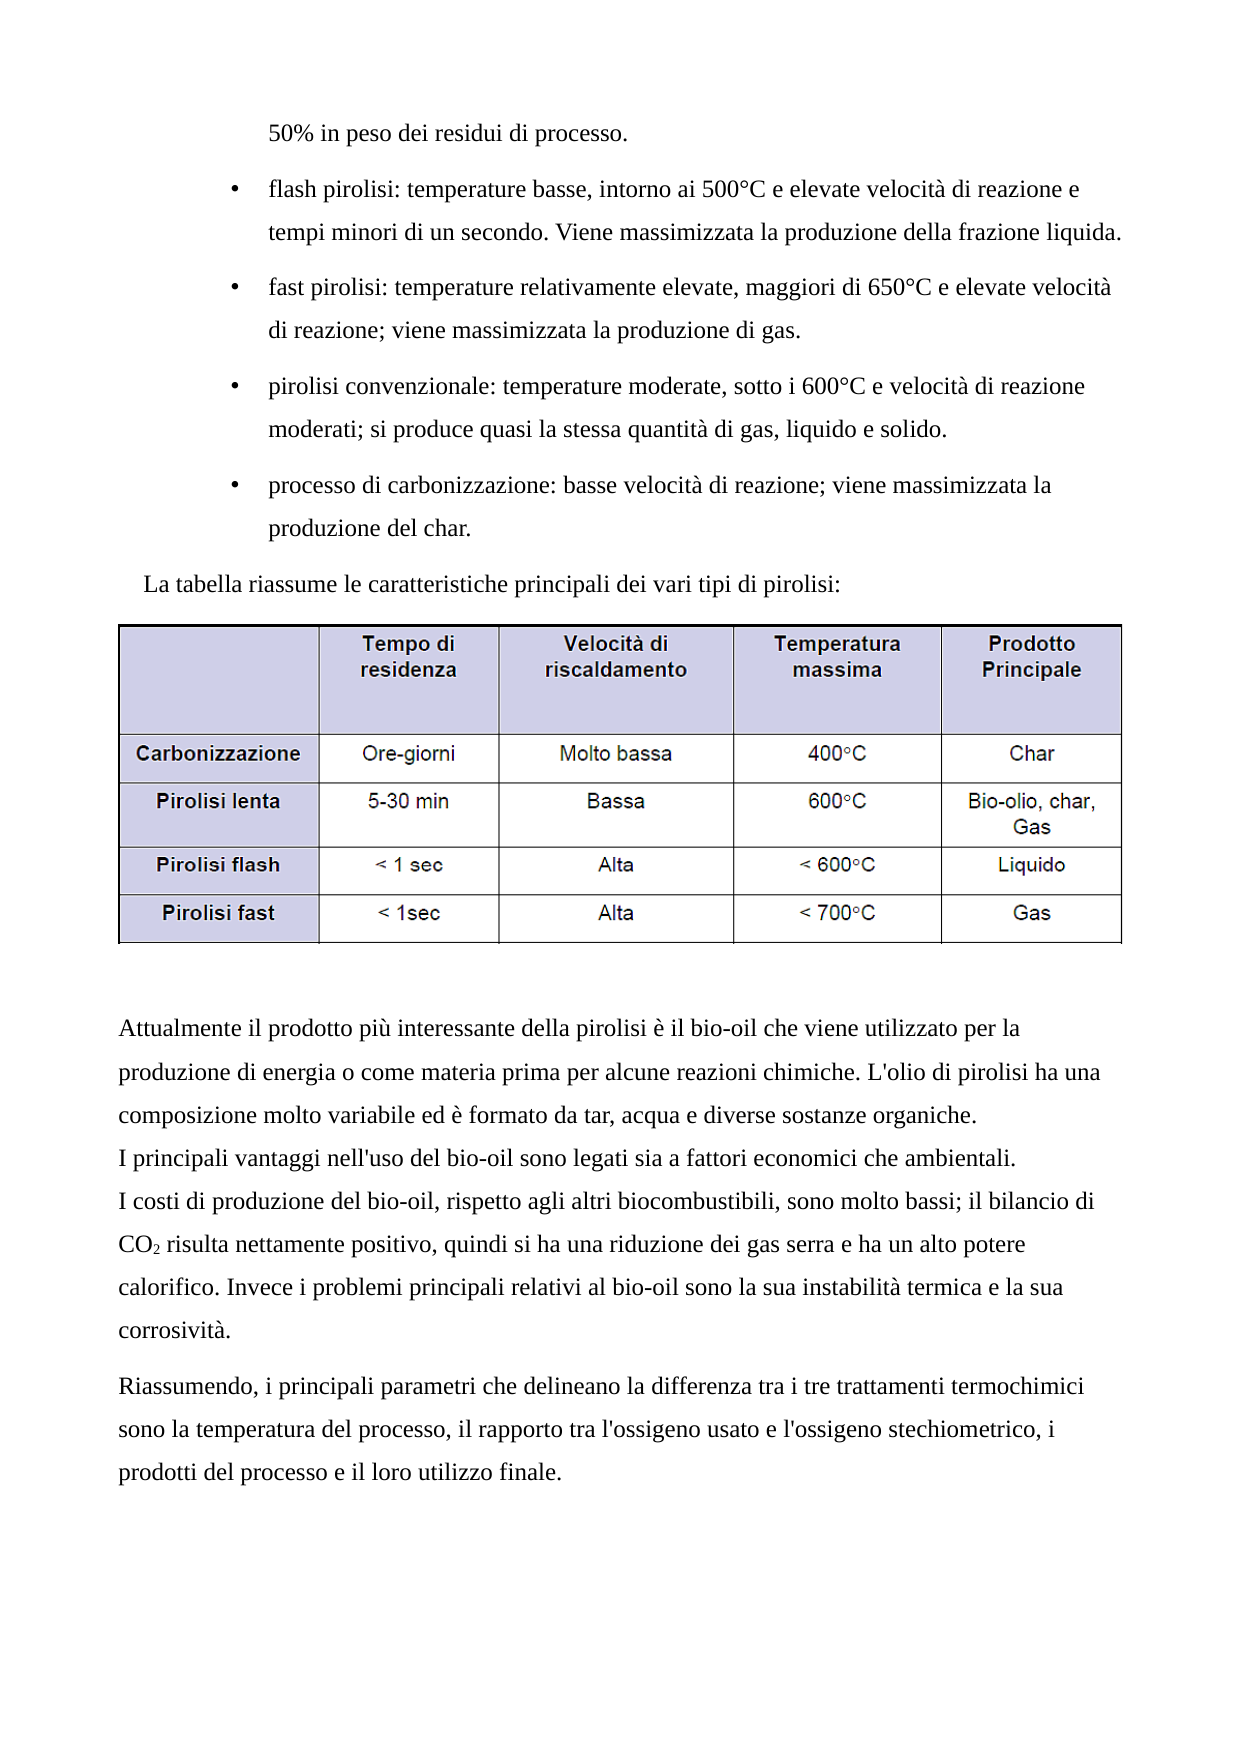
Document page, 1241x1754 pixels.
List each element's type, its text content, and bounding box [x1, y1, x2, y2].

list fast pirolisi: temperature relativamente elevate, maggiori di 650°C e elevate velocità di reazione; viene massimizzata la produzione di gas. [231, 272, 1122, 344]
text Riassumendo, i principali parametri che delineano la differenza tra i tre trattamenti termochimici sono la temperatura del processo, il rapporto tra l'ossigeno usato e l'ossigeno stechiometrico, i prodotti del processo e il loro utilizzo finale. [118, 1371, 1122, 1486]
text I costi di produzione del bio-oil, rispetto agli altri biocombustibili, sono molto bassi; il bilancio di CO2 risulta nettamente positivo, quindi si ha una riduzione dei gas serra e ha un alto potere calorifico. Invece i problemi principali relativi al bio-oil sono la sua instabilità termica e la sua corrosività. [118, 1186, 1122, 1344]
list 50% in peso dei residui di processo. [231, 118, 1122, 147]
picture [118, 624, 1123, 944]
list pirolisi convenzionale: temperature moderate, sotto i 600°C e velocità di reazione moderati; si produce quasi la stessa quantità di gas, liquido e solido. [231, 371, 1122, 443]
text I principali vantaggi nell'uso del bio-oil sono legati sia a fattori economici che ambientali. [118, 1143, 1122, 1172]
text Attualmente il prodotto più interessante della pirolisi è il bio-oil che viene utilizzato per la produzione di energia o come materia prima per alcune reazioni chimiche. L'olio di pirolisi ha una composizione molto variabile ed è formato da tar, acqua e diverse sostanze organiche. [118, 1013, 1122, 1128]
list flash pirolisi: temperature basse, intorno ai 500°C e elevate velocità di reazione e tempi minori di un secondo. Viene massimizzata la produzione della frazione liquida. [231, 174, 1122, 246]
list processo di carbonizzazione: basse velocità di reazione; viene massimizzata la produzione del char. [231, 470, 1122, 542]
text La tabella riassume le caratteristiche principali dei vari tipi di pirolisi: [118, 569, 1122, 597]
